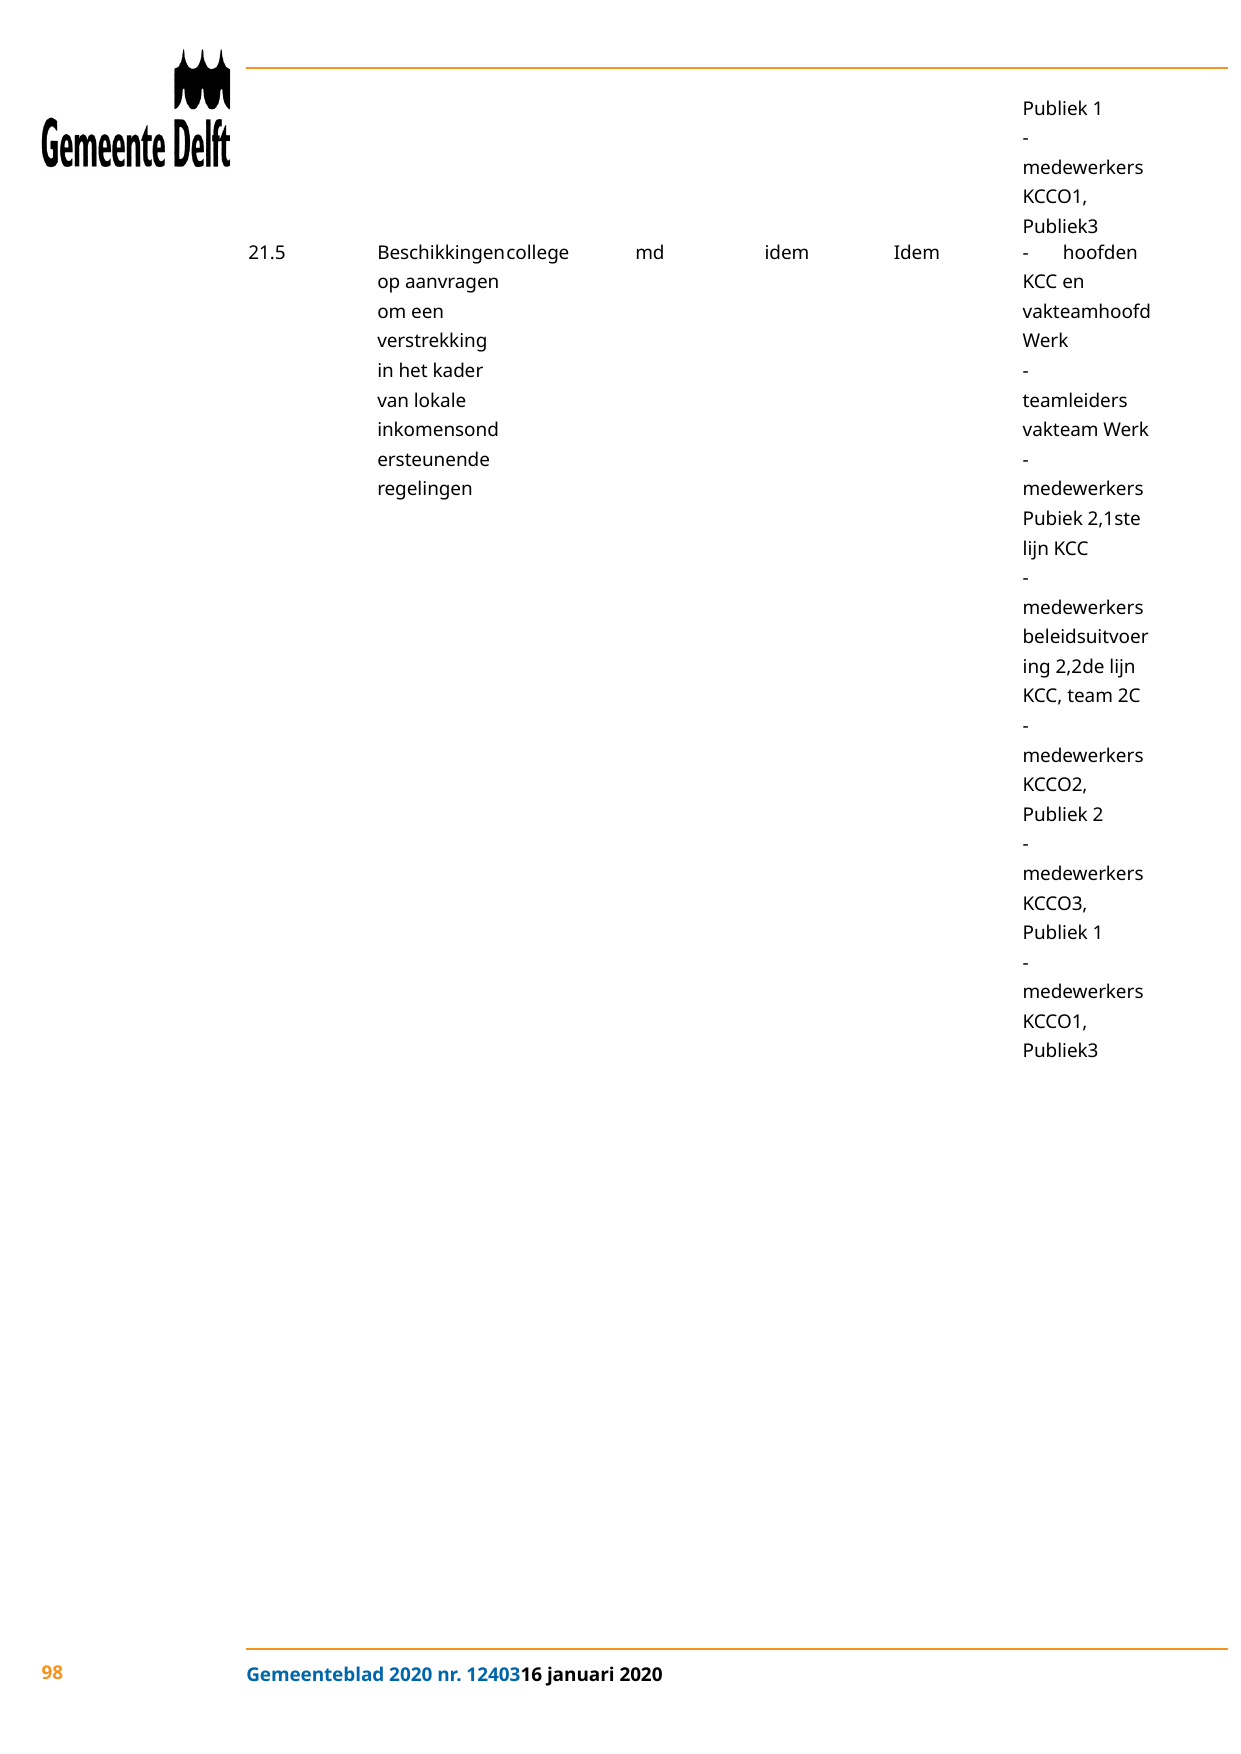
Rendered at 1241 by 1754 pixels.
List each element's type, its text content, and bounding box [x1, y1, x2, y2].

table_cell Beschikkingen op aanvragen om een verstrekking in het kader van lokale inkomensondersteunende regelingen [377, 239, 506, 1063]
table_cell [894, 95, 1022, 239]
table_cell [377, 95, 506, 239]
table_cell college [506, 239, 635, 1063]
table_cell Idem [894, 239, 1022, 1063]
table_cell md [635, 239, 764, 1063]
table_cell [506, 95, 635, 239]
table_cell Publiek 1 - medewerkers KCCO1, Publiek3 [1023, 95, 1152, 239]
table_cell idem [764, 239, 893, 1063]
table_cell [248, 95, 377, 239]
table_cell 21.5 [248, 239, 377, 1063]
table_cell [635, 95, 764, 239]
table_cell - hoofden KCC en vakteamhoofd Werk - teamleiders vakteam Werk - medewerkers Pubiek 2,1ste lijn KCC - medewerkers beleidsuitvoering 2,2de lijn KCC, team 2C - medewerkers KCCO2, Publiek 2 - medewerkers KCCO3, Publiek 1 - medewerkers KCCO1, Publiek3 [1023, 239, 1152, 1063]
table_cell [764, 95, 893, 239]
picture [41, 47, 231, 172]
